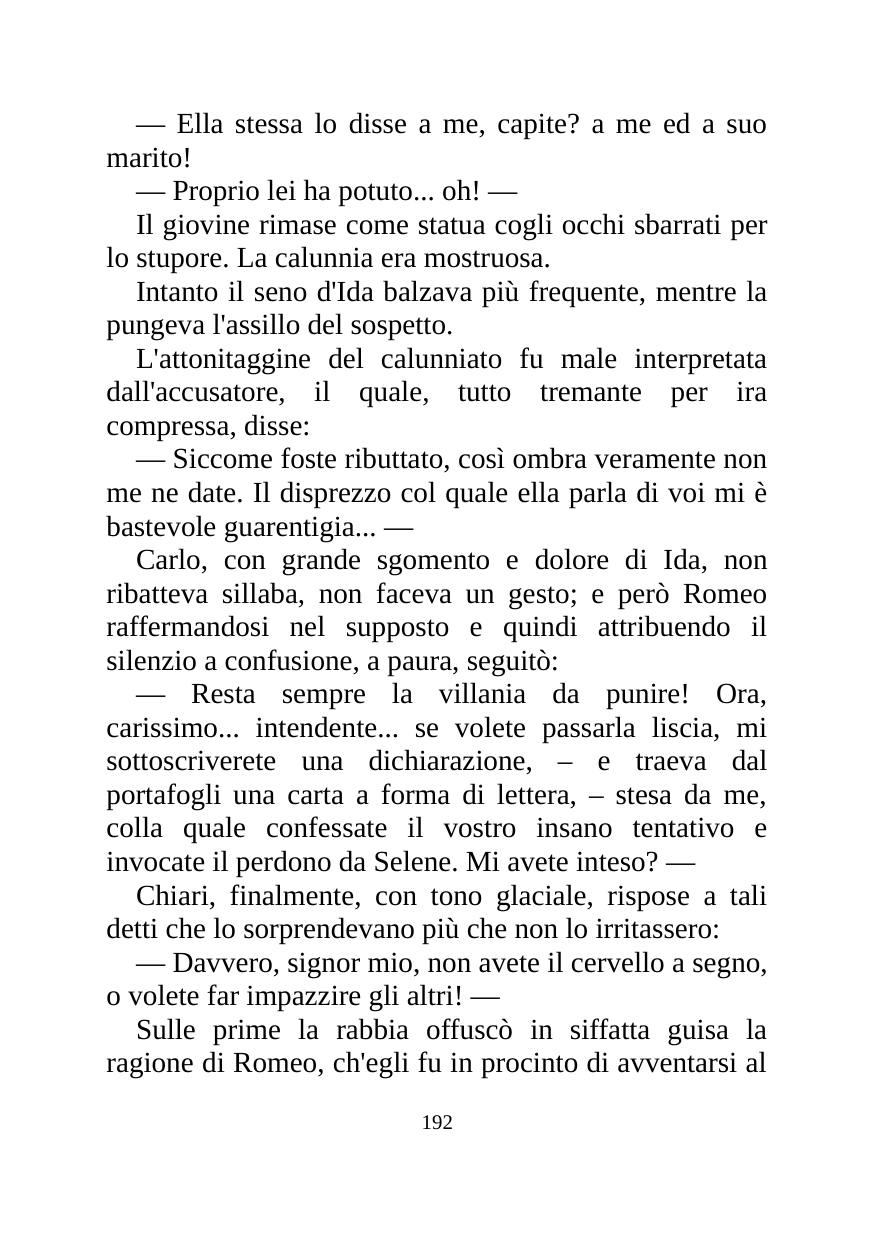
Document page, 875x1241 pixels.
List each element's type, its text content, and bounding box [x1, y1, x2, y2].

text — Siccome foste ributtato, così ombra veramente non me ne date. Il disprezzo col quale ella parla di voi mi è bastevole guarentigia... — [106, 442, 768, 542]
text — Ella stessa lo disse a me, capite? a me ed a suo marito! [106, 106, 768, 173]
text Sulle prime la rabbia offuscò in siffatta guisa la ragione di Romeo, ch'egli fu in procinto di avventarsi al [106, 1012, 768, 1079]
text Chiari, finalmente, con tono glaciale, rispose a tali detti che lo sorprendevano più che non lo irritassero: [106, 878, 768, 945]
text — Resta sempre la villania da punire! Ora, carissimo... intendente... se volete passarla liscia, mi sottoscriverete una dichiarazione, – e traeva dal portafogli una carta a forma di lettera, – stesa da me, colla quale confessate il vostro insano tentativo e invocate il perdono da Selene. Mi avete inteso? — [106, 676, 768, 878]
text Carlo, con grande sgomento e dolore di Ida, non ribatteva sillaba, non faceva un gesto; e però Romeo raffermandosi nel supposto e quindi attribuendo il silenzio a confusione, a paura, seguitò: [106, 542, 768, 676]
text L'attonitaggine del calunniato fu male interpretata dall'accusatore, il quale, tutto tremante per ira compressa, disse: [106, 341, 768, 442]
text — Proprio lei ha potuto... oh! — [106, 173, 768, 207]
text Intanto il seno d'Ida balzava più frequente, mentre la pungeva l'assillo del sospetto. [106, 274, 768, 341]
text Il giovine rimase come statua cogli occhi sbarrati per lo stupore. La calunnia era mostruosa. [106, 207, 768, 274]
text — Davvero, signor mio, non avete il cervello a segno, o volete far impazzire gli altri! — [106, 945, 768, 1012]
